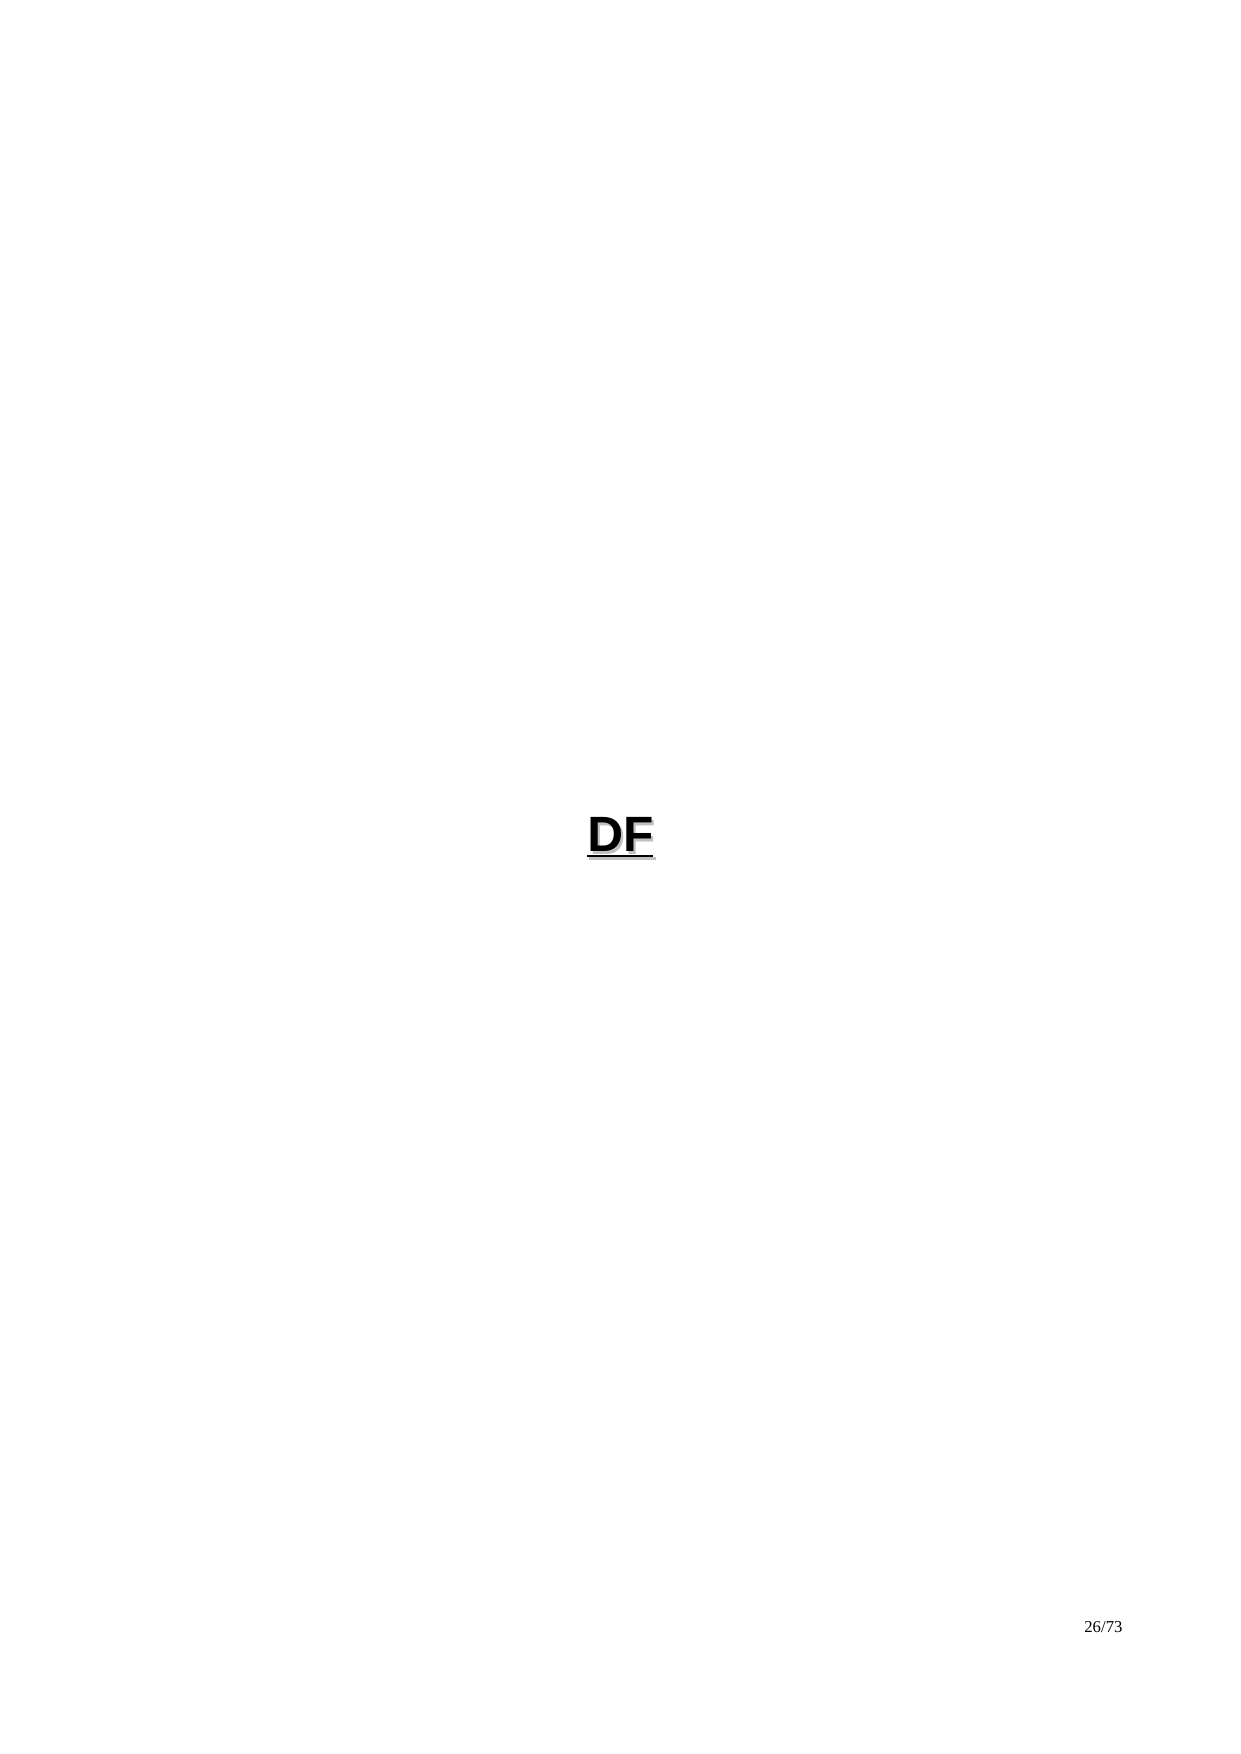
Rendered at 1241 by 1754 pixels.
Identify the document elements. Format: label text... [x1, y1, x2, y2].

subtitle DF [118, 805, 1122, 862]
